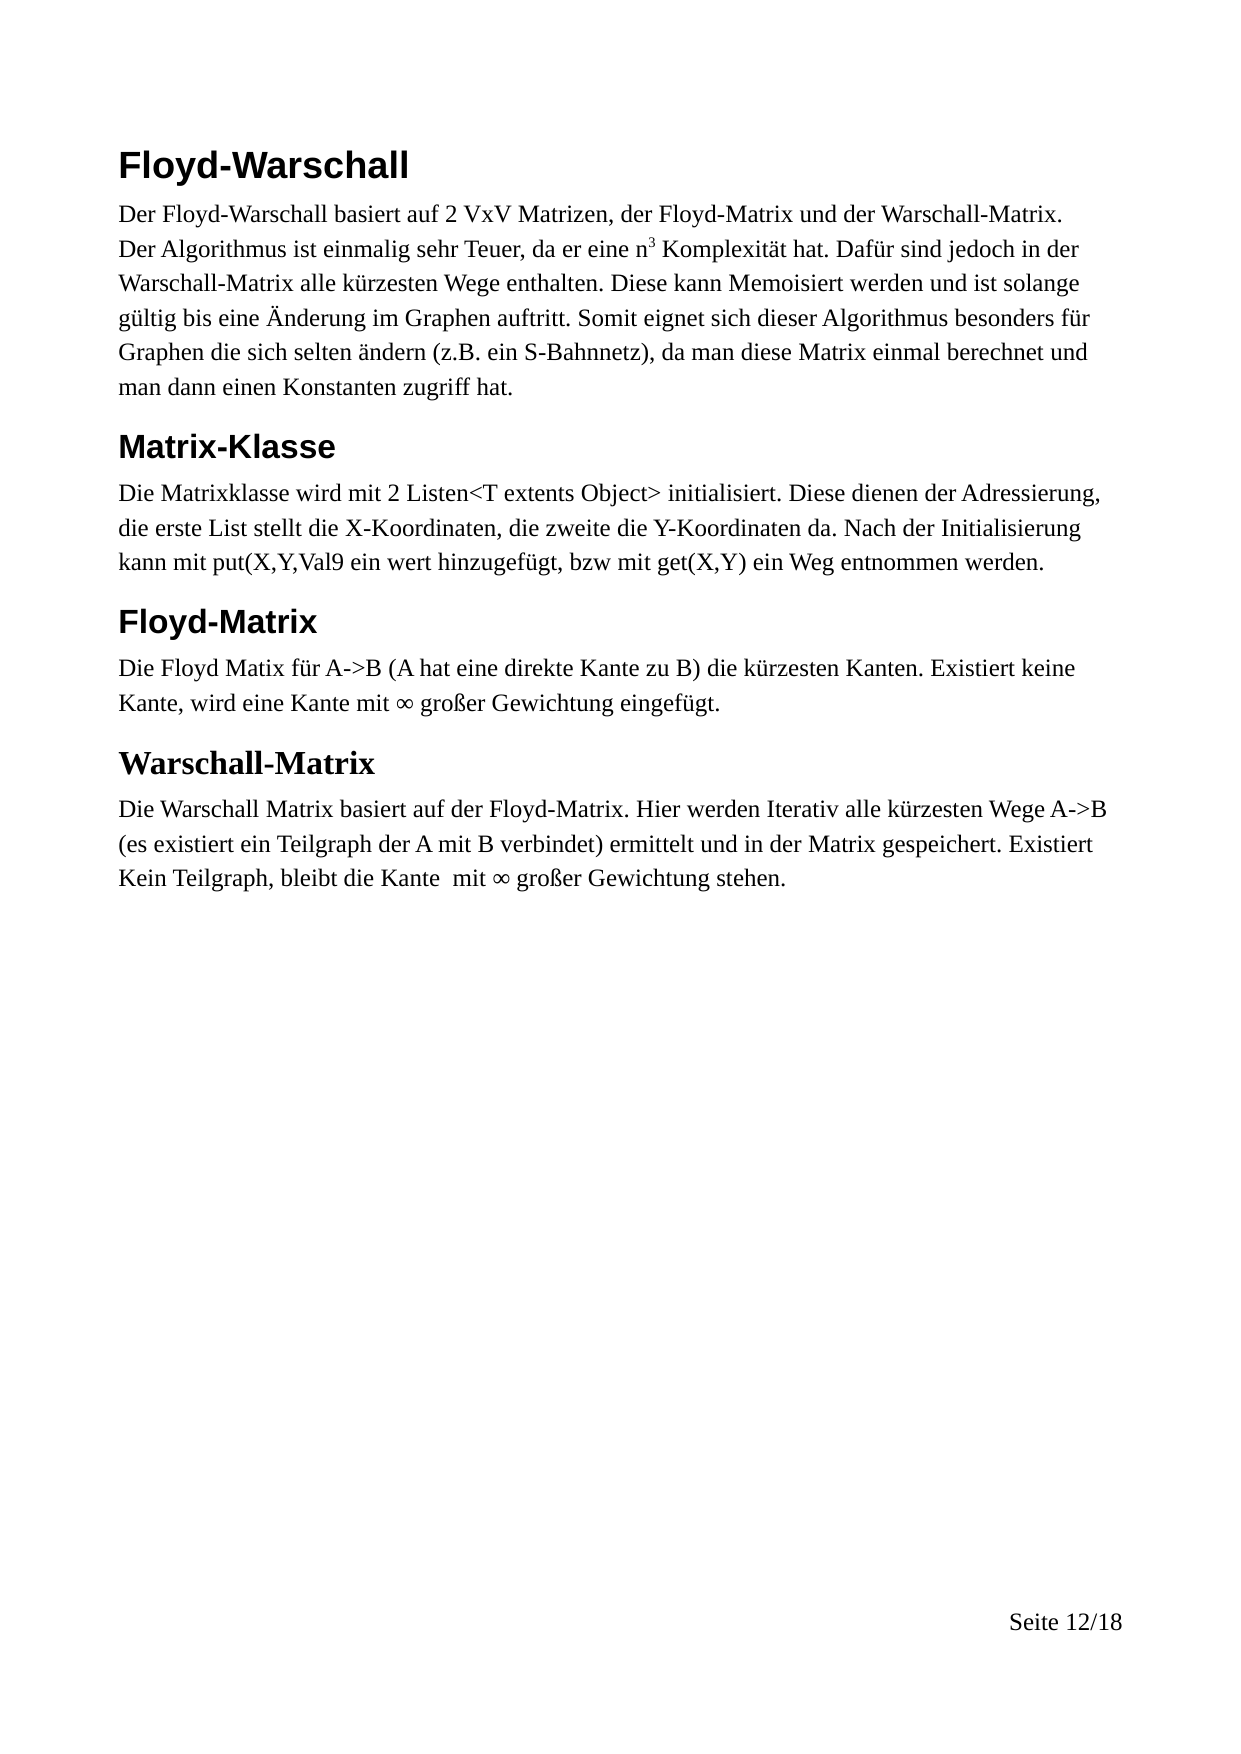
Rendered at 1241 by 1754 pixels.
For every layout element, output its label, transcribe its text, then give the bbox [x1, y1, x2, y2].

subtitle Floyd-Matrix [118, 602, 1122, 641]
subtitle Warschall-Matrix [118, 743, 1122, 782]
text Die Floyd Matix für A->B (A hat eine direkte Kante zu B) die kürzesten Kanten. Existiert keine Kante, wird eine Kante mit ∞ großer Gewichtung eingefügt. [118, 653, 1122, 717]
subtitle Floyd-Warschall [118, 143, 1122, 187]
subtitle Matrix-Klasse [118, 427, 1122, 466]
text Die Warschall Matrix basiert auf der Floyd-Matrix. Hier werden Iterativ alle kürzesten Wege A->B (es existiert ein Teilgraph der A mit B verbindet) ermittelt und in der Matrix gespeichert. Existiert Kein Teilgraph, bleibt die Kante mit ∞ großer Gewichtung stehen. [118, 794, 1122, 892]
text Die Matrixklasse wird mit 2 Listen<T extents Object> initialisiert. Diese dienen der Adressierung, die erste List stellt die X-Koordinaten, die zweite die Y-Koordinaten da. Nach der Initialisierung kann mit put(X,Y,Val9 ein wert hinzugefügt, bzw mit get(X,Y) ein Weg entnommen werden. [118, 478, 1122, 576]
text Der Floyd-Warschall basiert auf 2 VxV Matrizen, der Floyd-Matrix und der Warschall-Matrix. Der Algorithmus ist einmalig sehr Teuer, da er eine n3 Komplexität hat. Dafür sind jedoch in der Warschall-Matrix alle kürzesten Wege enthalten. Diese kann Memoisiert werden und ist solange gültig bis eine Änderung im Graphen auftritt. Somit eignet sich dieser Algorithmus besonders für Graphen die sich selten ändern (z.B. ein S-Bahnnetz), da man diese Matrix einmal berechnet und man dann einen Konstanten zugriff hat. [118, 199, 1122, 400]
